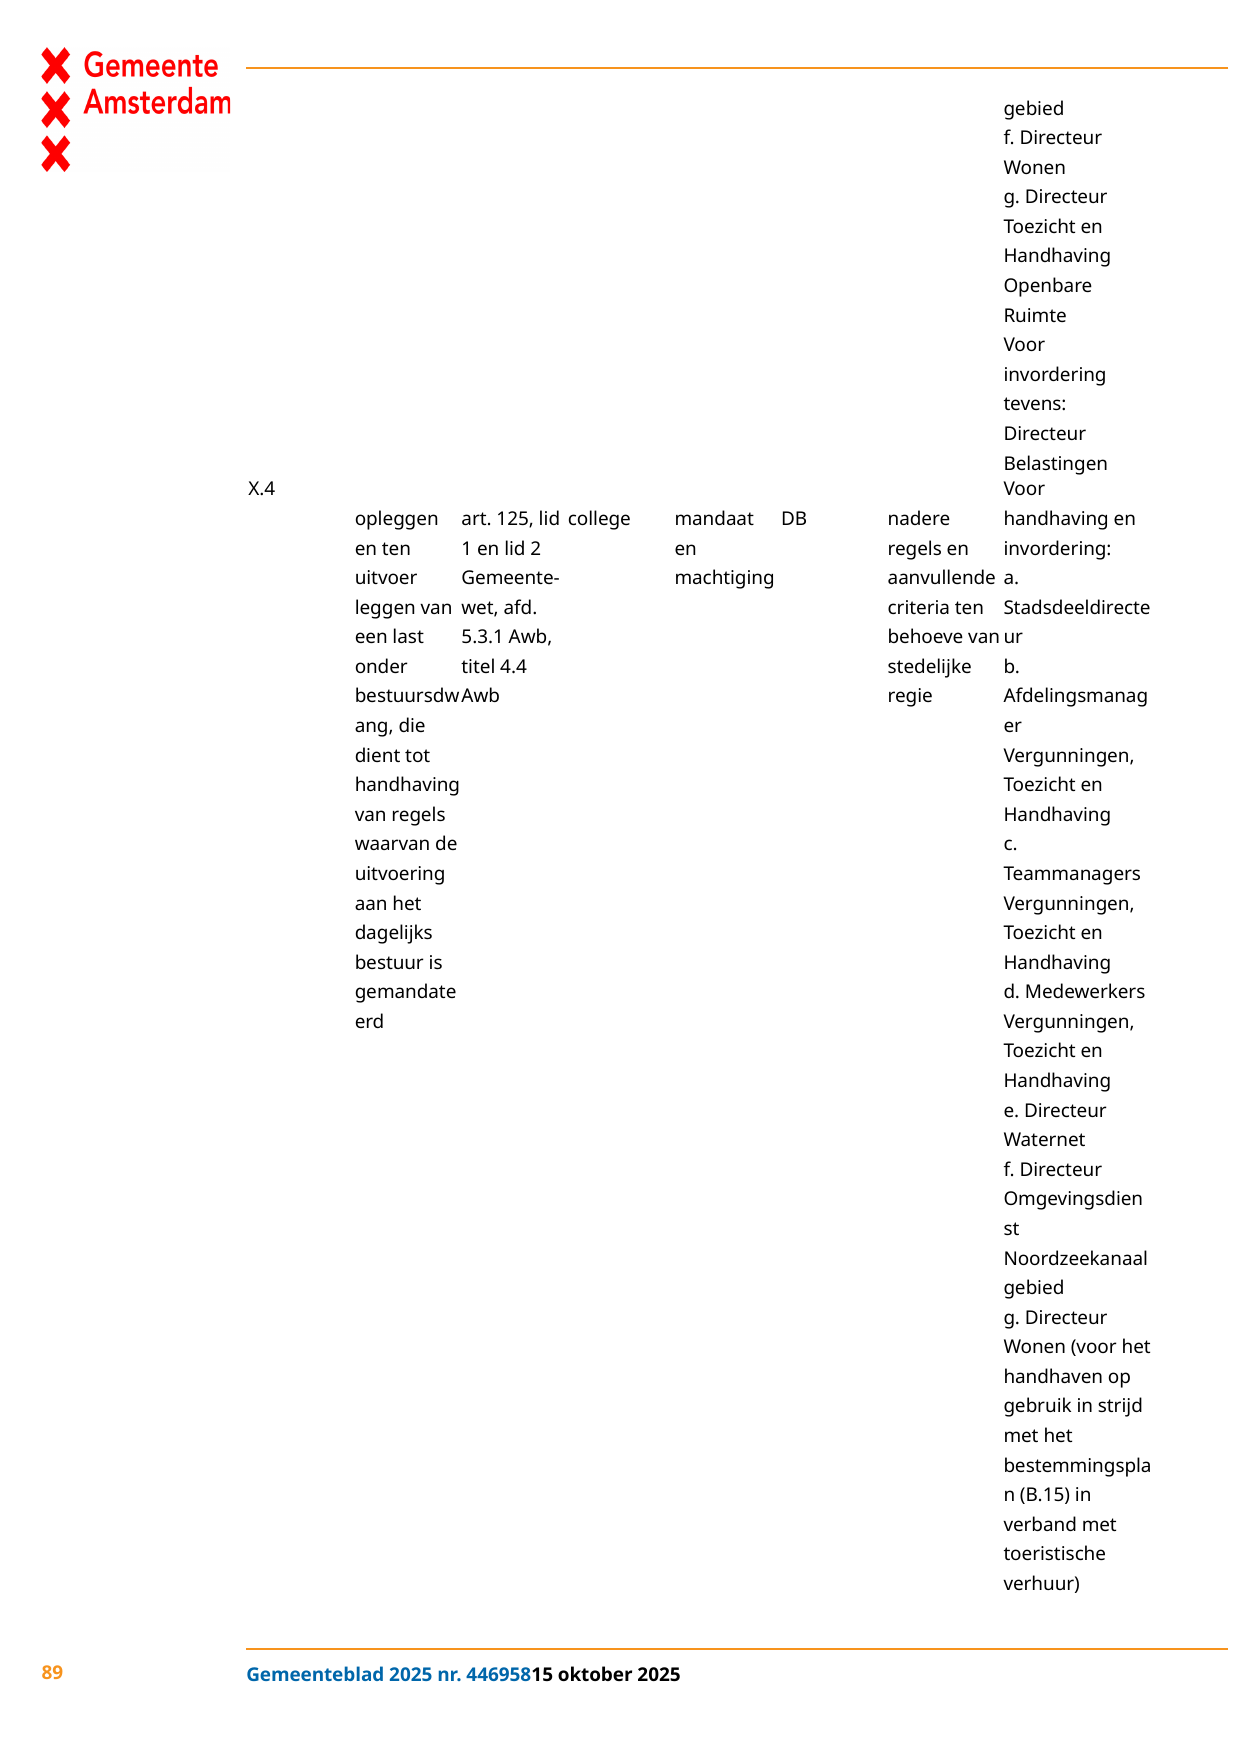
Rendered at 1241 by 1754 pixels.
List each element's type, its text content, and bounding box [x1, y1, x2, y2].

table_cell gebied f. Directeur Wonen g. Directeur Toezicht en Handhaving Openbare Ruimte Voor invordering tevens: Directeur Belastingen [1003, 95, 1152, 476]
table_cell DB [781, 476, 887, 1596]
table_cell [781, 95, 887, 476]
table_cell [461, 95, 568, 476]
table_cell art. 125, lid 1 en lid 2 Gemeente-wet, afd. 5.3.1 Awb, titel 4.4 Awb [461, 476, 568, 1596]
table_cell college [568, 476, 674, 1596]
table_cell [355, 95, 461, 476]
table_cell opleggen en ten uitvoer leggen van een last onder bestuursdwang, die dient tot handhaving van regels waarvan de uitvoering aan het dagelijks bestuur is gemandateerd [355, 476, 461, 1596]
table_cell Voor handhaving en invordering: a. Stadsdeeldirecteur b. Afdelingsmanager Vergunningen, Toezicht en Handhaving c. Teammanagers Vergunningen, Toezicht en Handhaving d. Medewerkers Vergunningen, Toezicht en Handhaving e. Directeur Waternet f. Directeur Omgevingsdienst Noordzeekanaalgebied g. Directeur Wonen (voor het handhaven op gebruik in strijd met het bestemmingsplan (B.15) in verband met toeristische verhuur) [1003, 476, 1152, 1596]
table_cell [674, 95, 781, 476]
table_cell nadere regels en aanvullende criteria ten behoeve van stedelijke regie [888, 476, 1003, 1596]
table_cell X.4 [248, 476, 354, 1596]
table_cell [888, 95, 1003, 476]
table_cell [568, 95, 674, 476]
table_cell mandaat en machtiging [674, 476, 781, 1596]
table_cell [248, 95, 354, 476]
picture [41, 47, 231, 172]
